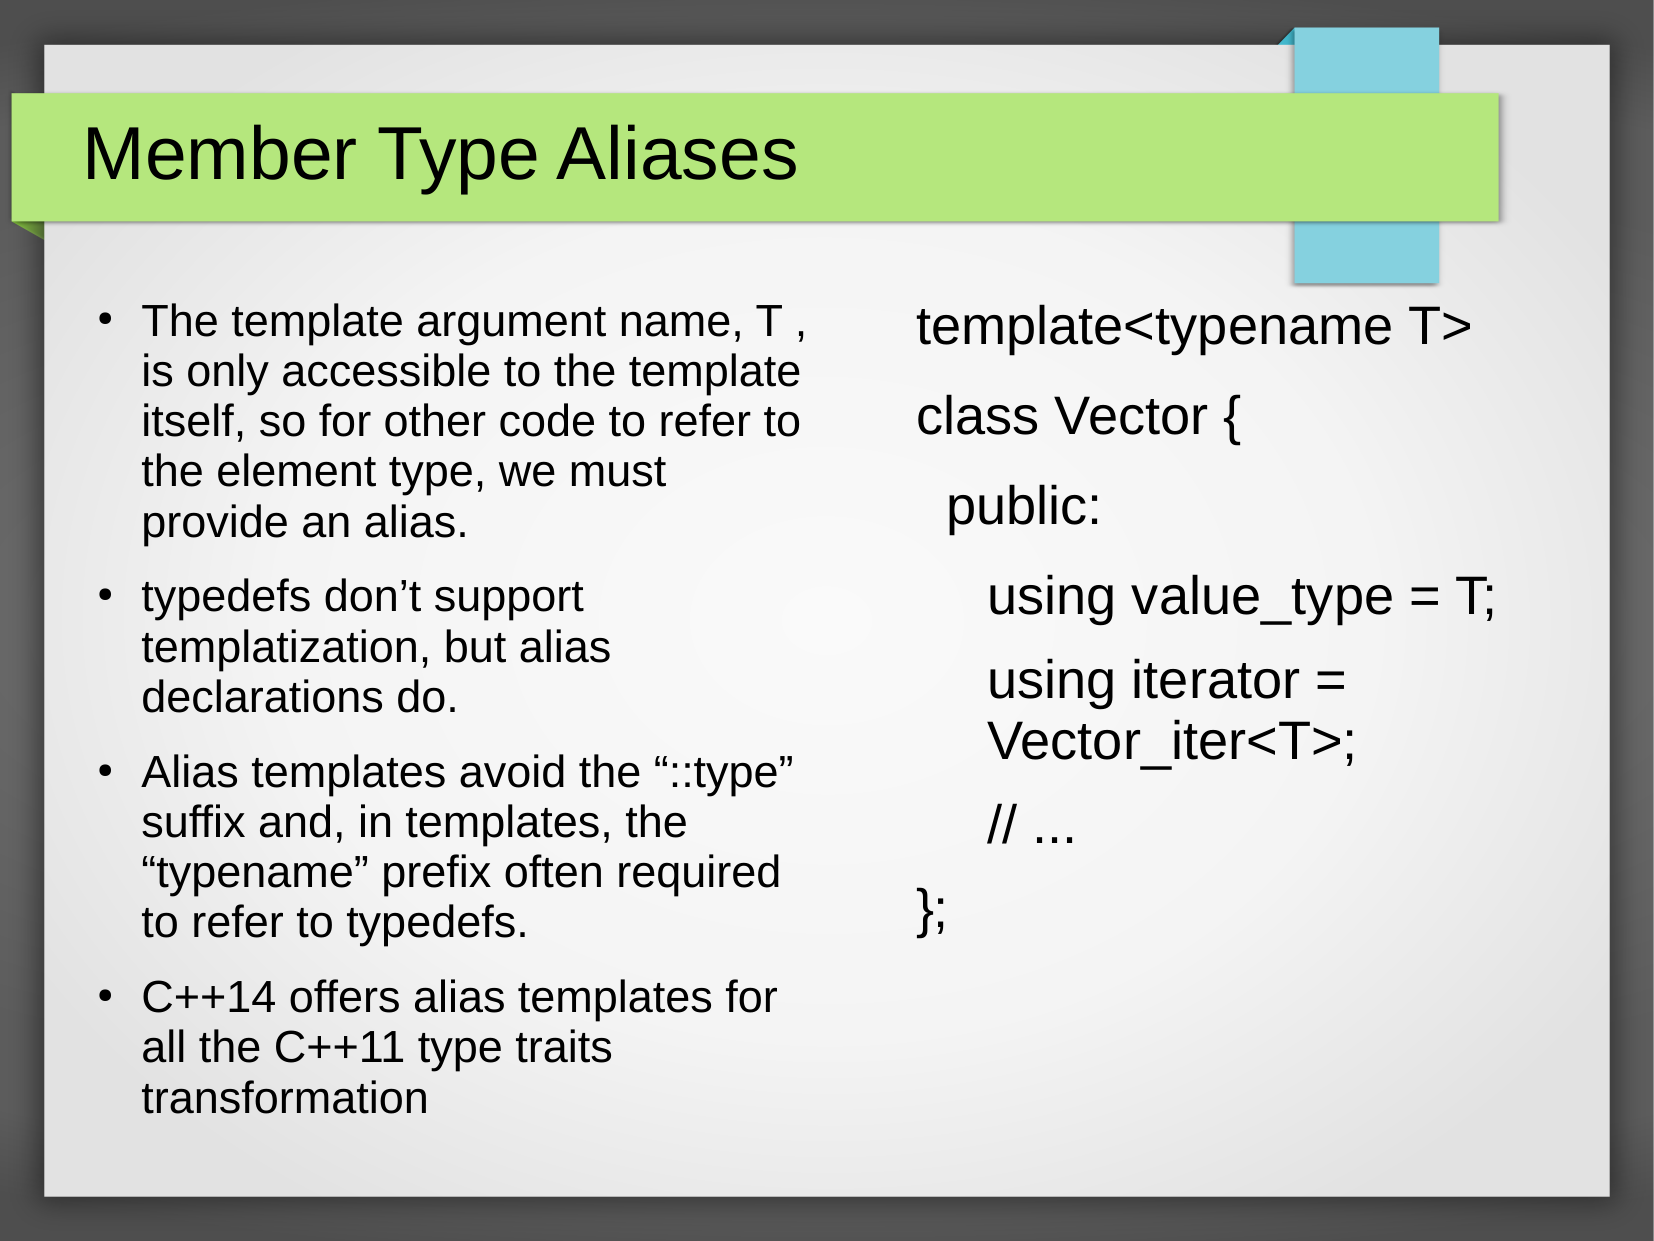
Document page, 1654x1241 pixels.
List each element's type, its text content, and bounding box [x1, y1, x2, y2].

list template<typename T> class Vector { public: using value_type = T; using iterator = Vector_iter<T>; // ... }; [845, 295, 1572, 1130]
list The template argument name, T , is only accessible to the template itself, so for other code to refer to the element type, we must provide an alias. typedefs don’t support templatization, but alias declarations do. Alias templates avoid the “::type” suffix and, in templates, the “typename” prefix often required to refer to typedefs. C++14 offers alias templates for all the C++11 type traits transformation [82, 295, 809, 1130]
picture [0, 0, 1654, 1241]
title Member Type Aliases [82, 94, 1264, 213]
